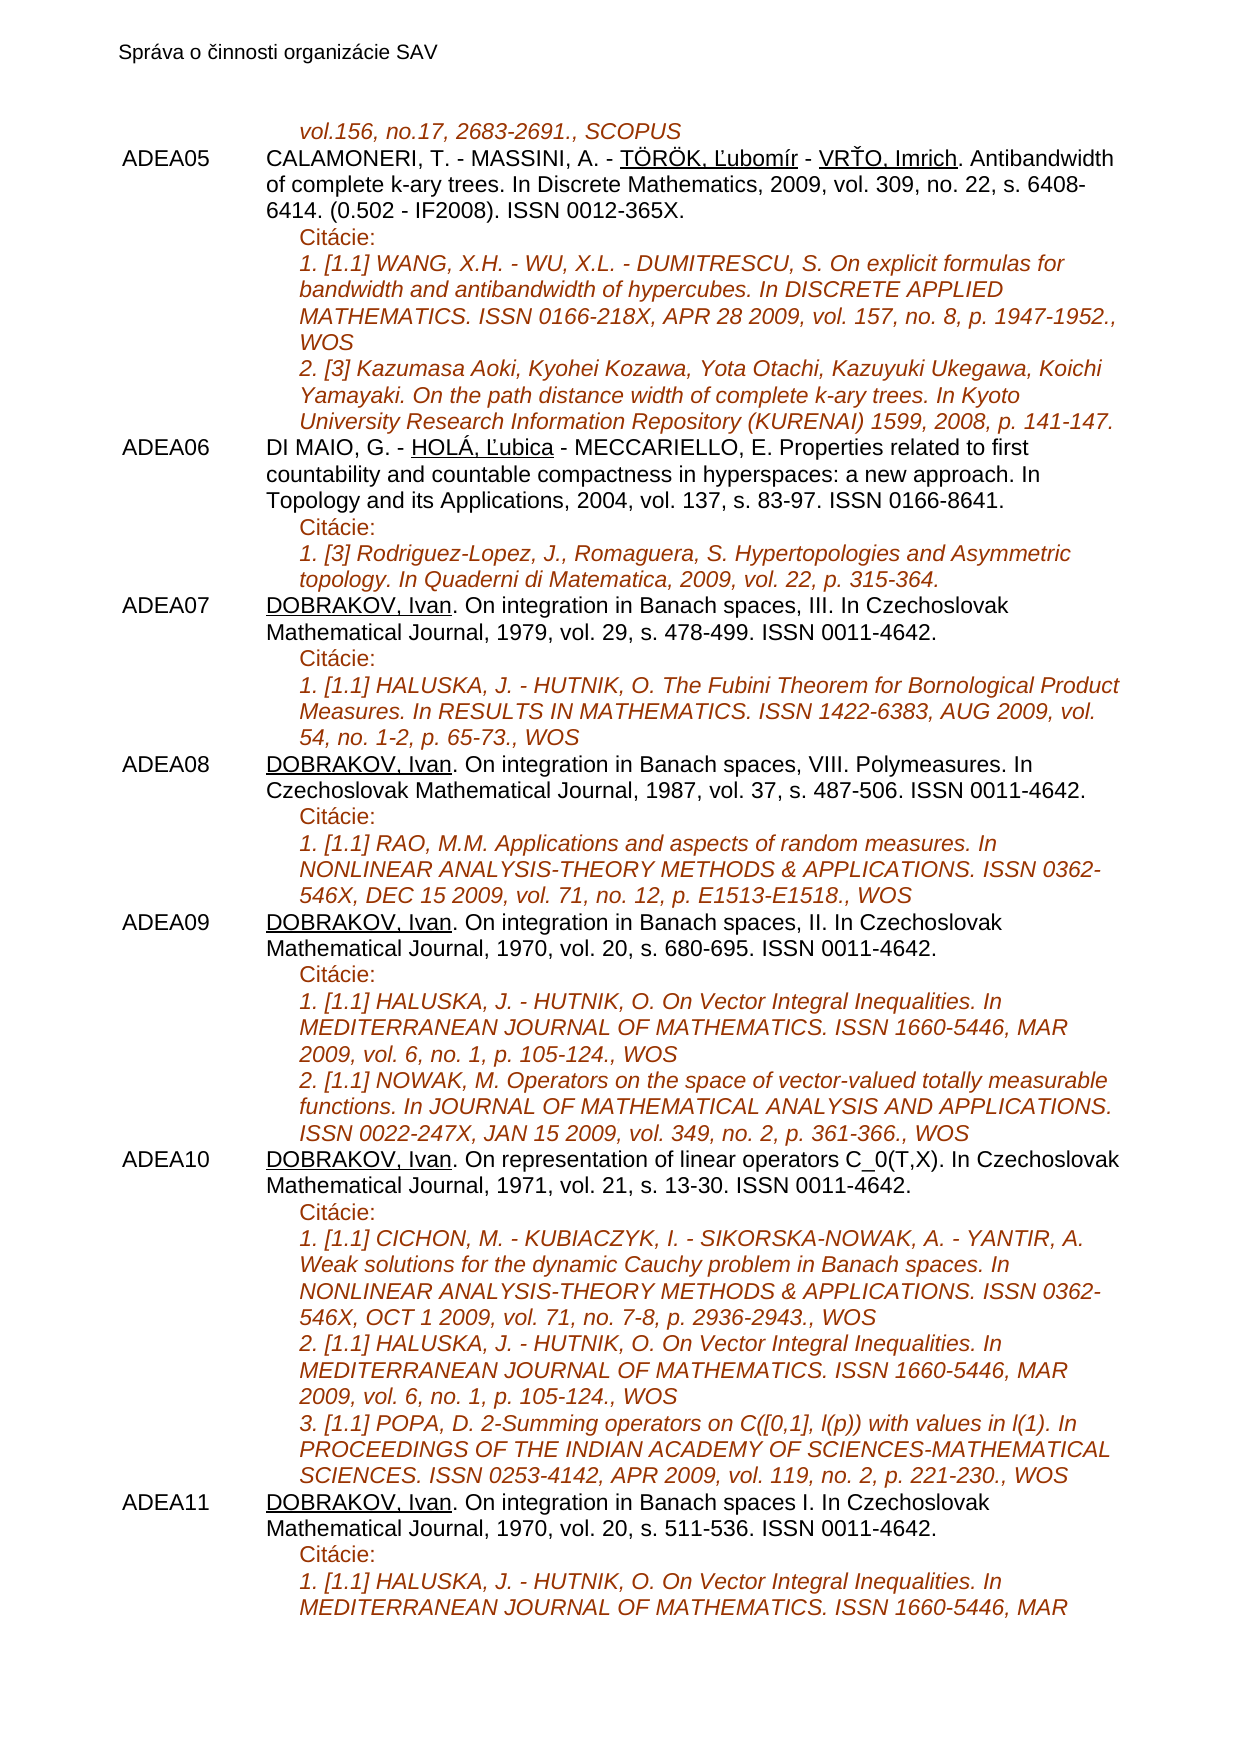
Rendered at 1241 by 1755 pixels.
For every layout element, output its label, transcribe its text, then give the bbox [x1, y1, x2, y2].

table_cell ADEA05 [122, 145, 266, 223]
table_cell 3. [1.1] POPA, D. 2-Summing operators on C([0,1], l(p)) with values in l(1). In PROCEEDINGS OF THE INDIAN ACADEMY OF SCIENCES-MATHEMATICAL SCIENCES. ISSN 0253-4142, APR 2009, vol. 119, no. 2, p. 221-230., WOS [122, 1410, 1122, 1488]
table_cell CALAMONERI, T. - MASSINI, A. - TÖRÖK, Ľubomír - VRŤO, Imrich. Antibandwidth of complete k-ary trees. In Discrete Mathematics, 2009, vol. 309, no. 22, s. 6408-6414. (0.502 - IF2008). ISSN 0012-365X. [266, 145, 1122, 223]
table_cell 1. [1.1] WANG, X.H. - WU, X.L. - DUMITRESCU, S. On explicit formulas for bandwidth and antibandwidth of hypercubes. In DISCRETE APPLIED MATHEMATICS. ISSN 0166-218X, APR 28 2009, vol. 157, no. 8, p. 1947-1952., WOS [122, 250, 1122, 355]
table_cell Citácie: [122, 224, 1122, 250]
table_cell 2. [1.1] HALUSKA, J. - HUTNIK, O. On Vector Integral Inequalities. In MEDITERRANEAN JOURNAL OF MATHEMATICS. ISSN 1660-5446, MAR 2009, vol. 6, no. 1, p. 105-124., WOS [122, 1330, 1122, 1409]
table_cell DOBRAKOV, Ivan. On integration in Banach spaces, VIII. Polymeasures. In Czechoslovak Mathematical Journal, 1987, vol. 37, s. 487-506. ISSN 0011-4642. [266, 751, 1122, 803]
table_cell ADEA08 [122, 751, 266, 803]
table_cell ADEA07 [122, 593, 266, 645]
table_cell 2. [1.1] NOWAK, M. Operators on the space of vector-valued totally measurable functions. In JOURNAL OF MATHEMATICAL ANALYSIS AND APPLICATIONS. ISSN 0022-247X, JAN 15 2009, vol. 349, no. 2, p. 361-366., WOS [122, 1067, 1122, 1146]
table_cell Citácie: [122, 803, 1122, 830]
table_cell DI MAIO, G. - HOLÁ, Ľubica - MECCARIELLO, E. Properties related to first countability and countable compactness in hyperspaces: a new approach. In Topology and its Applications, 2004, vol. 137, s. 83-97. ISSN 0166-8641. [266, 434, 1122, 513]
table_cell Citácie: [122, 1541, 1122, 1568]
table_cell DOBRAKOV, Ivan. On integration in Banach spaces, II. In Czechoslovak Mathematical Journal, 1970, vol. 20, s. 680-695. ISSN 0011-4642. [266, 909, 1122, 961]
table_cell 1. [3] Rodriguez-Lopez, J., Romaguera, S. Hypertopologies and Asymmetric topology. In Quaderni di Matematica, 2009, vol. 22, p. 315-364. [122, 540, 1122, 592]
table_cell DOBRAKOV, Ivan. On integration in Banach spaces, III. In Czechoslovak Mathematical Journal, 1979, vol. 29, s. 478-499. ISSN 0011-4642. [266, 593, 1122, 645]
table_cell DOBRAKOV, Ivan. On representation of linear operators C_0(T,X). In Czechoslovak Mathematical Journal, 1971, vol. 21, s. 13-30. ISSN 0011-4642. [266, 1146, 1122, 1199]
table_cell 1. [1.1] HALUSKA, J. - HUTNIK, O. On Vector Integral Inequalities. In MEDITERRANEAN JOURNAL OF MATHEMATICS. ISSN 1660-5446, MAR [122, 1568, 1122, 1620]
table_cell ADEA11 [122, 1489, 266, 1541]
table_cell DOBRAKOV, Ivan. On integration in Banach spaces I. In Czechoslovak Mathematical Journal, 1970, vol. 20, s. 511-536. ISSN 0011-4642. [266, 1489, 1122, 1541]
table_cell 1. [1.1] CICHON, M. - KUBIACZYK, I. - SIKORSKA-NOWAK, A. - YANTIR, A. Weak solutions for the dynamic Cauchy problem in Banach spaces. In NONLINEAR ANALYSIS-THEORY METHODS & APPLICATIONS. ISSN 0362-546X, OCT 1 2009, vol. 71, no. 7-8, p. 2936-2943., WOS [122, 1225, 1122, 1330]
table_cell Citácie: [122, 514, 1122, 540]
table_cell 2. [3] Kazumasa Aoki, Kyohei Kozawa, Yota Otachi, Kazuyuki Ukegawa, Koichi Yamayaki. On the path distance width of complete k-ary trees. In Kyoto University Research Information Repository (KURENAI) 1599, 2008, p. 141-147. [122, 355, 1122, 434]
table_cell 1. [1.1] RAO, M.M. Applications and aspects of random measures. In NONLINEAR ANALYSIS-THEORY METHODS & APPLICATIONS. ISSN 0362-546X, DEC 15 2009, vol. 71, no. 12, p. E1513-E1518., WOS [122, 830, 1122, 909]
table_cell ADEA06 [122, 434, 266, 513]
table_cell ADEA10 [122, 1146, 266, 1199]
table_cell 1. [1.1] HALUSKA, J. - HUTNIK, O. On Vector Integral Inequalities. In MEDITERRANEAN JOURNAL OF MATHEMATICS. ISSN 1660-5446, MAR 2009, vol. 6, no. 1, p. 105-124., WOS [122, 988, 1122, 1067]
table_cell ADEA09 [122, 909, 266, 961]
table_cell 1. [1.1] HALUSKA, J. - HUTNIK, O. The Fubini Theorem for Bornological Product Measures. In RESULTS IN MATHEMATICS. ISSN 1422-6383, AUG 2009, vol. 54, no. 1-2, p. 65-73., WOS [122, 672, 1122, 751]
table_cell Citácie: [122, 961, 1122, 988]
table_cell vol.156, no.17, 2683-2691., SCOPUS [122, 118, 1122, 144]
table_cell Citácie: [122, 645, 1122, 672]
table_cell Citácie: [122, 1199, 1122, 1225]
